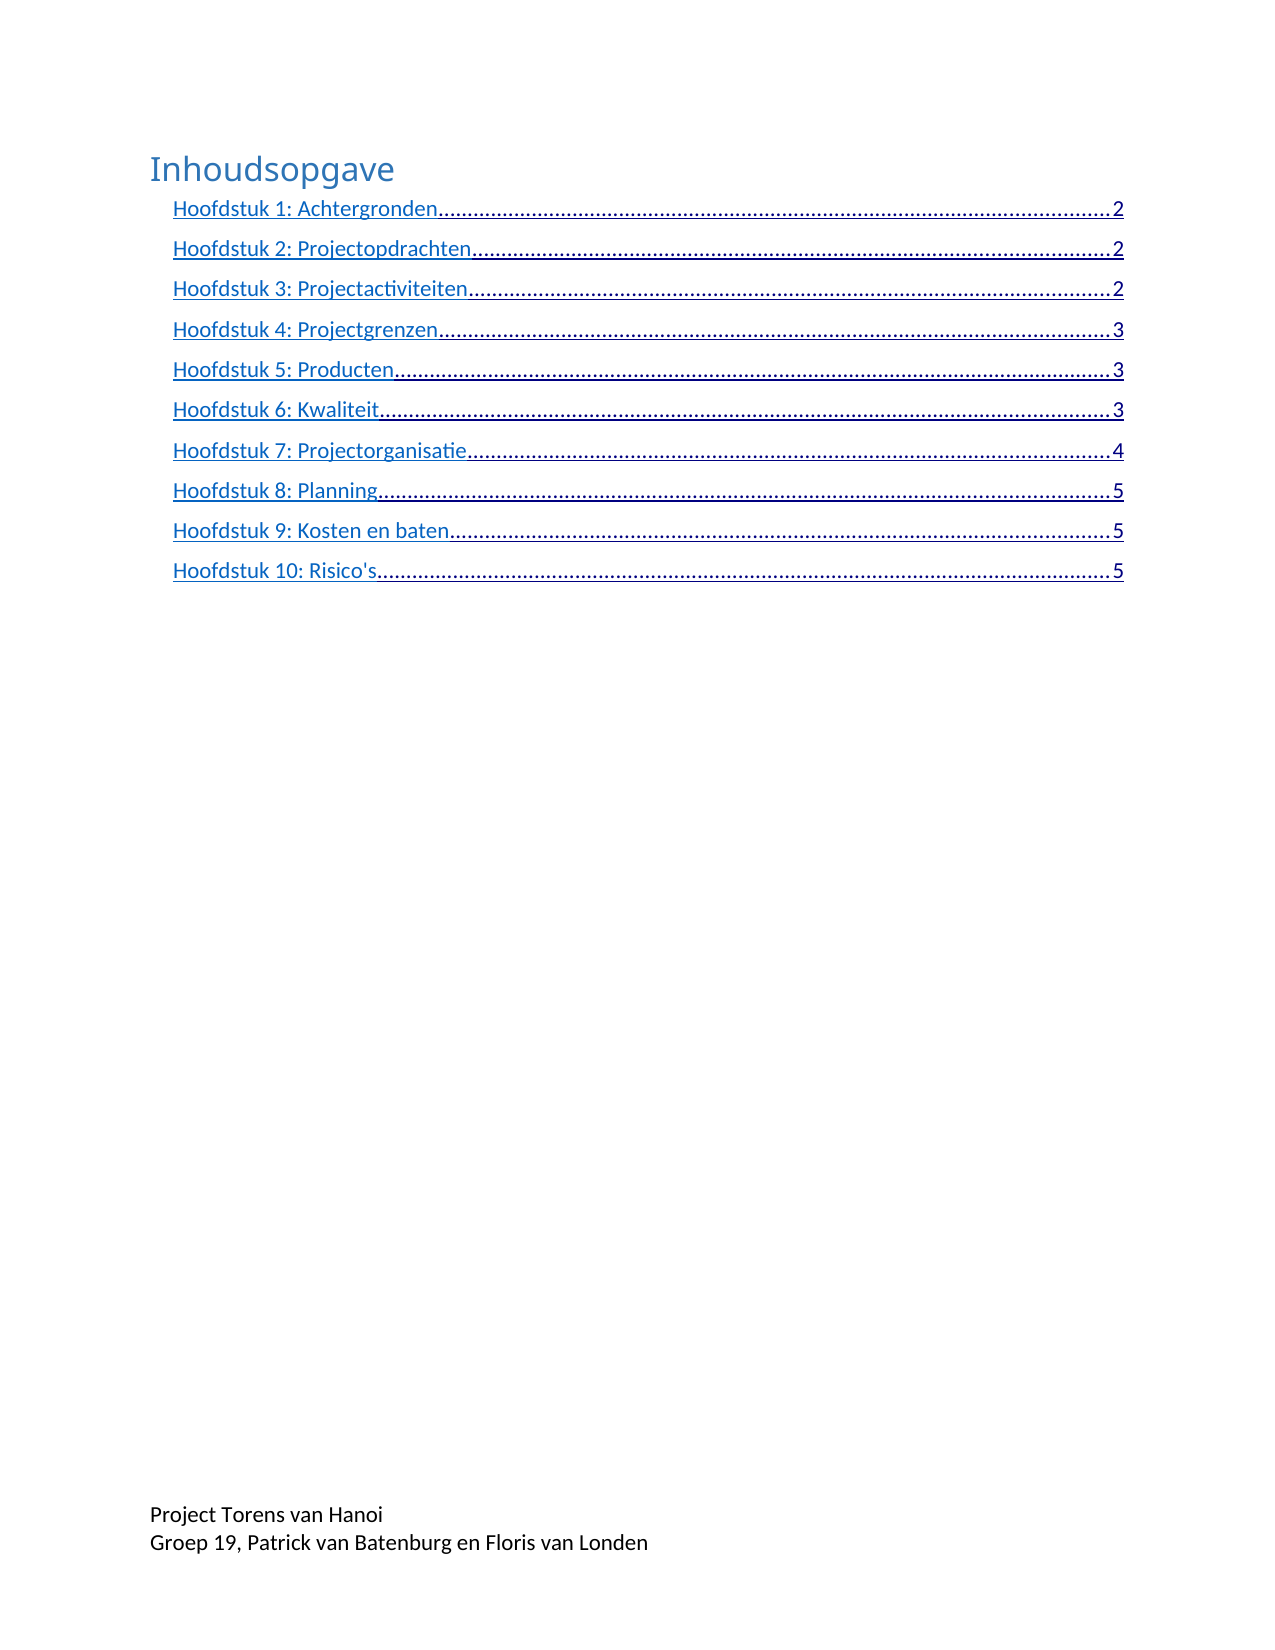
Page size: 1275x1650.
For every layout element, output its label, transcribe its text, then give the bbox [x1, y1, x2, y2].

text Hoofdstuk 9: Kosten en baten 5 [173, 516, 1125, 544]
text Hoofdstuk 7: Projectorganisatie 4 [173, 436, 1125, 464]
text Hoofdstuk 1: Achtergronden 2 [173, 194, 1125, 222]
text Hoofdstuk 4: Projectgrenzen 3 [173, 315, 1125, 343]
text Hoofdstuk 10: Risico's 5 [173, 557, 1125, 585]
text Hoofdstuk 5: Producten 3 [173, 355, 1125, 383]
text Hoofdstuk 2: Projectopdrachten 2 [173, 234, 1125, 262]
text Inhoudsopgave [150, 145, 1125, 191]
text Hoofdstuk 6: Kwaliteit 3 [173, 395, 1125, 423]
text Hoofdstuk 3: Projectactiviteiten 2 [173, 274, 1125, 302]
text Hoofdstuk 8: Planning 5 [173, 476, 1125, 504]
